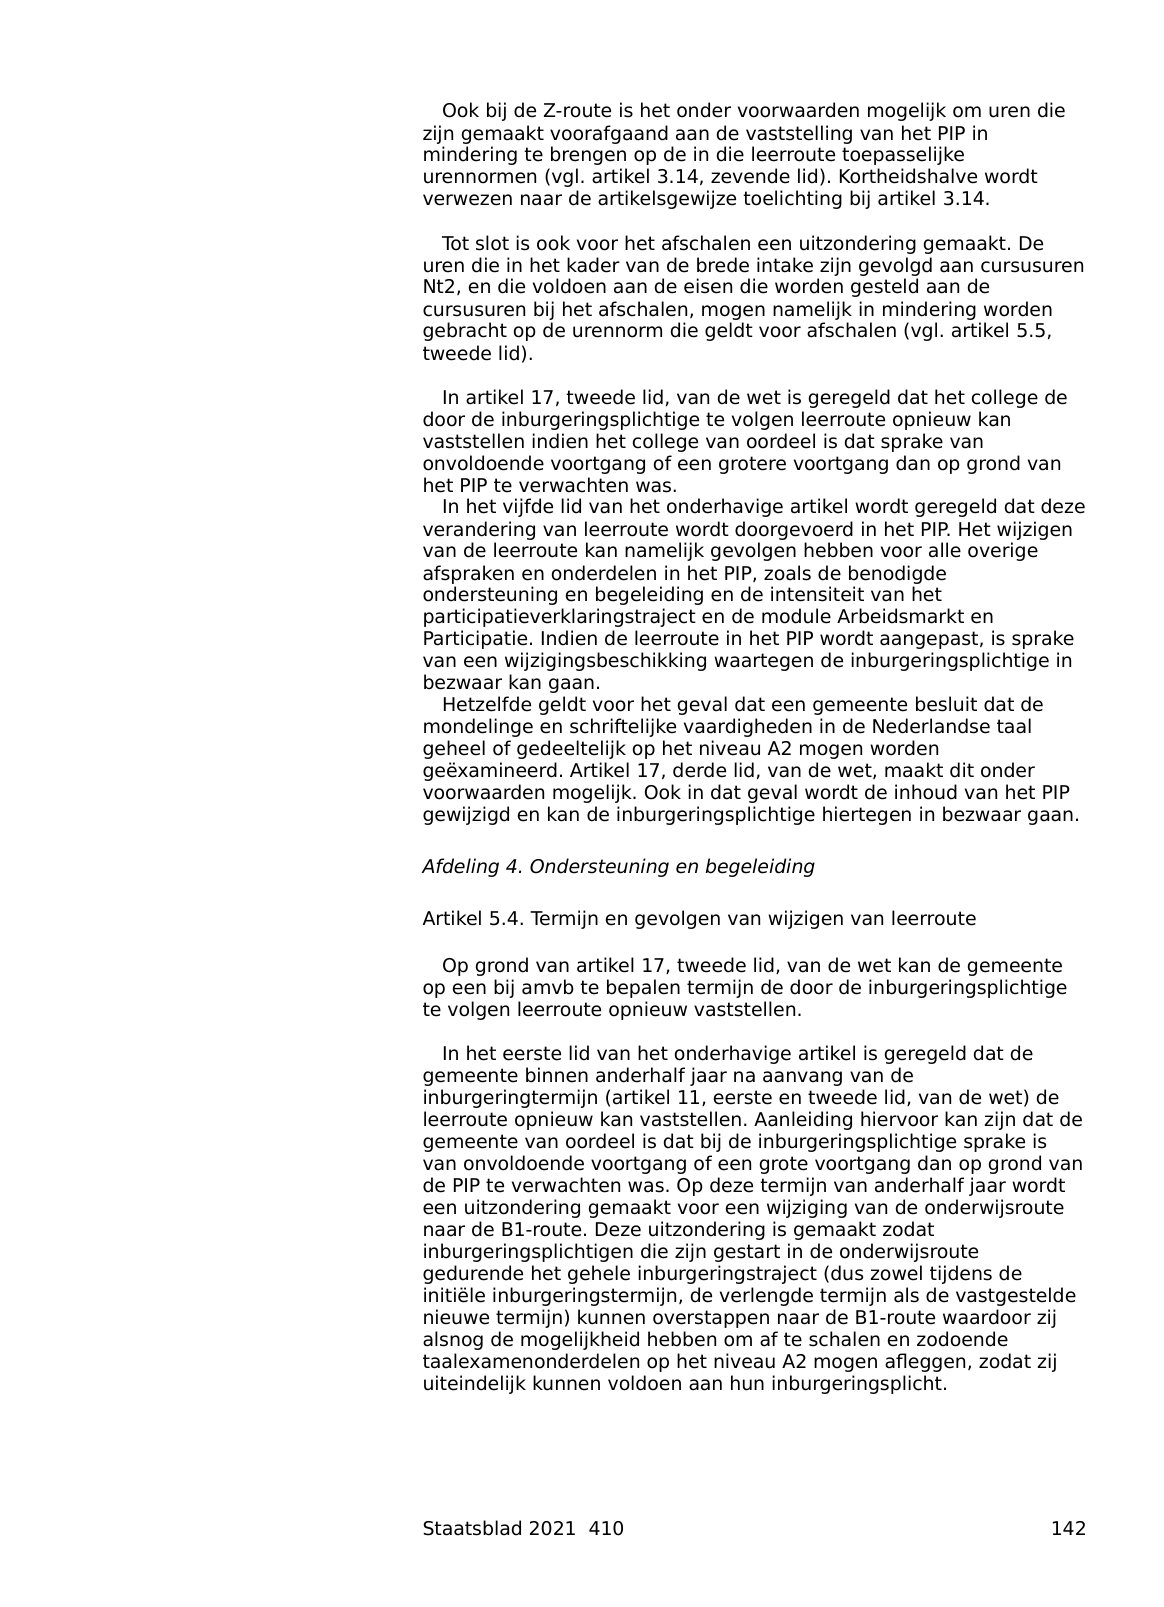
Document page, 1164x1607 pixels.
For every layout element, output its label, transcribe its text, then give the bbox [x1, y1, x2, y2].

text Ook bij de Z-route is het onder voorwaarden mogelijk om uren die zijn gemaakt voorafgaand aan de vaststelling van het PIP in mindering te brengen op de in die leerroute toepasselijke urennormen (vgl. artikel 3.14, zevende lid). Kortheidshalve wordt verwezen naar de artikelsgewijze toelichting bij artikel 3.14. [422, 100, 1087, 210]
text In het vijfde lid van het onderhavige artikel wordt geregeld dat deze verandering van leerroute wordt doorgevoerd in het PIP. Het wijzigen van de leerroute kan namelijk gevolgen hebben voor alle overige afspraken en onderdelen in het PIP, zoals de benodigde ondersteuning en begeleiding en de intensiteit van het participatieverklaringstraject en de module Arbeidsmarkt en Participatie. Indien de leerroute in het PIP wordt aangepast, is sprake van een wijzigingsbeschikking waartegen de inburgeringsplichtige in bezwaar kan gaan. [422, 496, 1087, 694]
text Tot slot is ook voor het afschalen een uitzondering gemaakt. De uren die in het kader van de brede intake zijn gevolgd aan cursusuren Nt2, en die voldoen aan de eisen die worden gesteld aan de cursusuren bij het afschalen, mogen namelijk in mindering worden gebracht op de urennorm die geldt voor afschalen (vgl. artikel 5.5, tweede lid). [422, 232, 1087, 364]
text Op grond van artikel 17, tweede lid, van de wet kan de gemeente op een bij amvb te bepalen termijn de door de inburgeringsplichtige te volgen leerroute opnieuw vaststellen. [422, 955, 1087, 1021]
subtitle Afdeling 4. Ondersteuning en begeleiding [422, 856, 1087, 878]
subtitle Artikel 5.4. Termijn en gevolgen van wijzigen van leerroute [422, 908, 1087, 930]
text In artikel 17, tweede lid, van de wet is geregeld dat het college de door de inburgeringsplichtige te volgen leerroute opnieuw kan vaststellen indien het college van oordeel is dat sprake van onvoldoende voortgang of een grotere voortgang dan op grond van het PIP te verwachten was. [422, 387, 1087, 496]
text In het eerste lid van het onderhavige artikel is geregeld dat de gemeente binnen anderhalf jaar na aanvang van de inburgeringtermijn (artikel 11, eerste en tweede lid, van de wet) de leerroute opnieuw kan vaststellen. Aanleiding hiervoor kan zijn dat de gemeente van oordeel is dat bij de inburgeringsplichtige sprake is van onvoldoende voortgang of een grote voortgang dan op grond van de PIP te verwachten was. Op deze termijn van anderhalf jaar wordt een uitzondering gemaakt voor een wijziging van de onderwijsroute naar de B1-route. Deze uitzondering is gemaakt zodat inburgeringsplichtigen die zijn gestart in de onderwijsroute gedurende het gehele inburgeringstraject (dus zowel tijdens de initiële inburgeringstermijn, de verlengde termijn als de vastgestelde nieuwe termijn) kunnen overstappen naar de B1-route waardoor zij alsnog de mogelijkheid hebben om af te schalen en zodoende taalexamenonderdelen op het niveau A2 mogen afleggen, zodat zij uiteindelijk kunnen voldoen aan hun inburgeringsplicht. [422, 1043, 1087, 1395]
text Hetzelfde geldt voor het geval dat een gemeente besluit dat de mondelinge en schriftelijke vaardigheden in de Nederlandse taal geheel of gedeeltelijk op het niveau A2 mogen worden geëxamineerd. Artikel 17, derde lid, van de wet, maakt dit onder voorwaarden mogelijk. Ook in dat geval wordt de inhoud van het PIP gewijzigd en kan de inburgeringsplichtige hiertegen in bezwaar gaan. [422, 694, 1087, 826]
